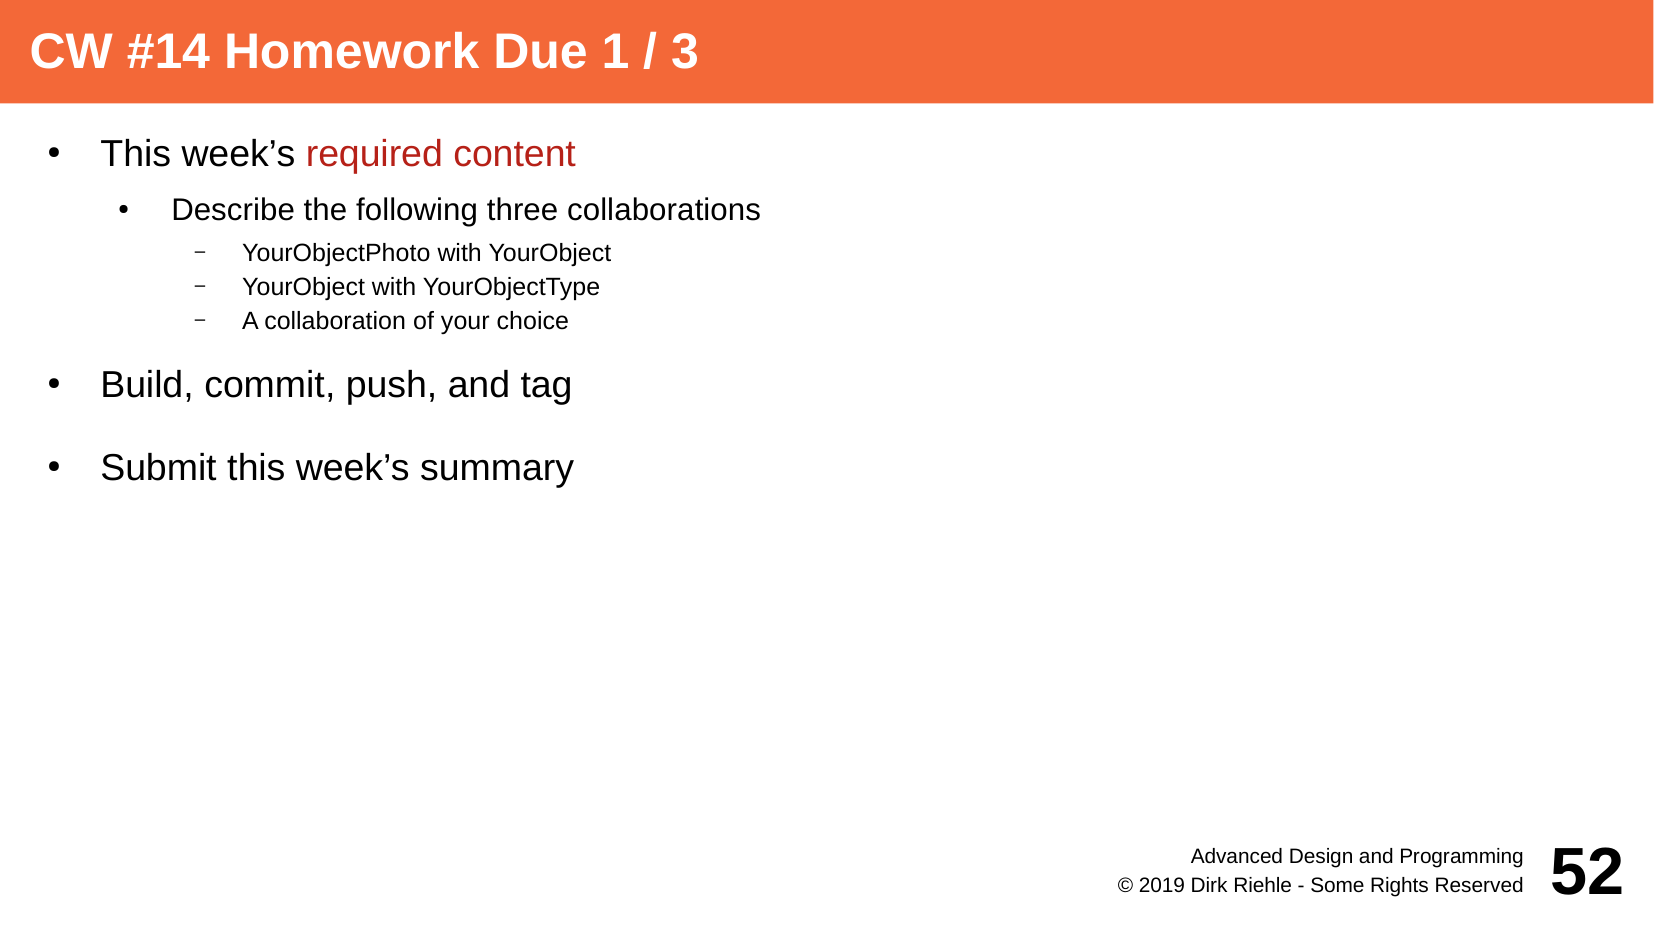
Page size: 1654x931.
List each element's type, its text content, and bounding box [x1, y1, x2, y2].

list This week’s required content Describe the following three collaborations YourObjectPhoto with YourObject YourObject with YourObjectType A collaboration of your choice Build, commit, push, and tag Submit this week’s summary [29, 132, 1625, 813]
title CW #14 Homework Due 1 / 3 [0, 0, 1654, 104]
